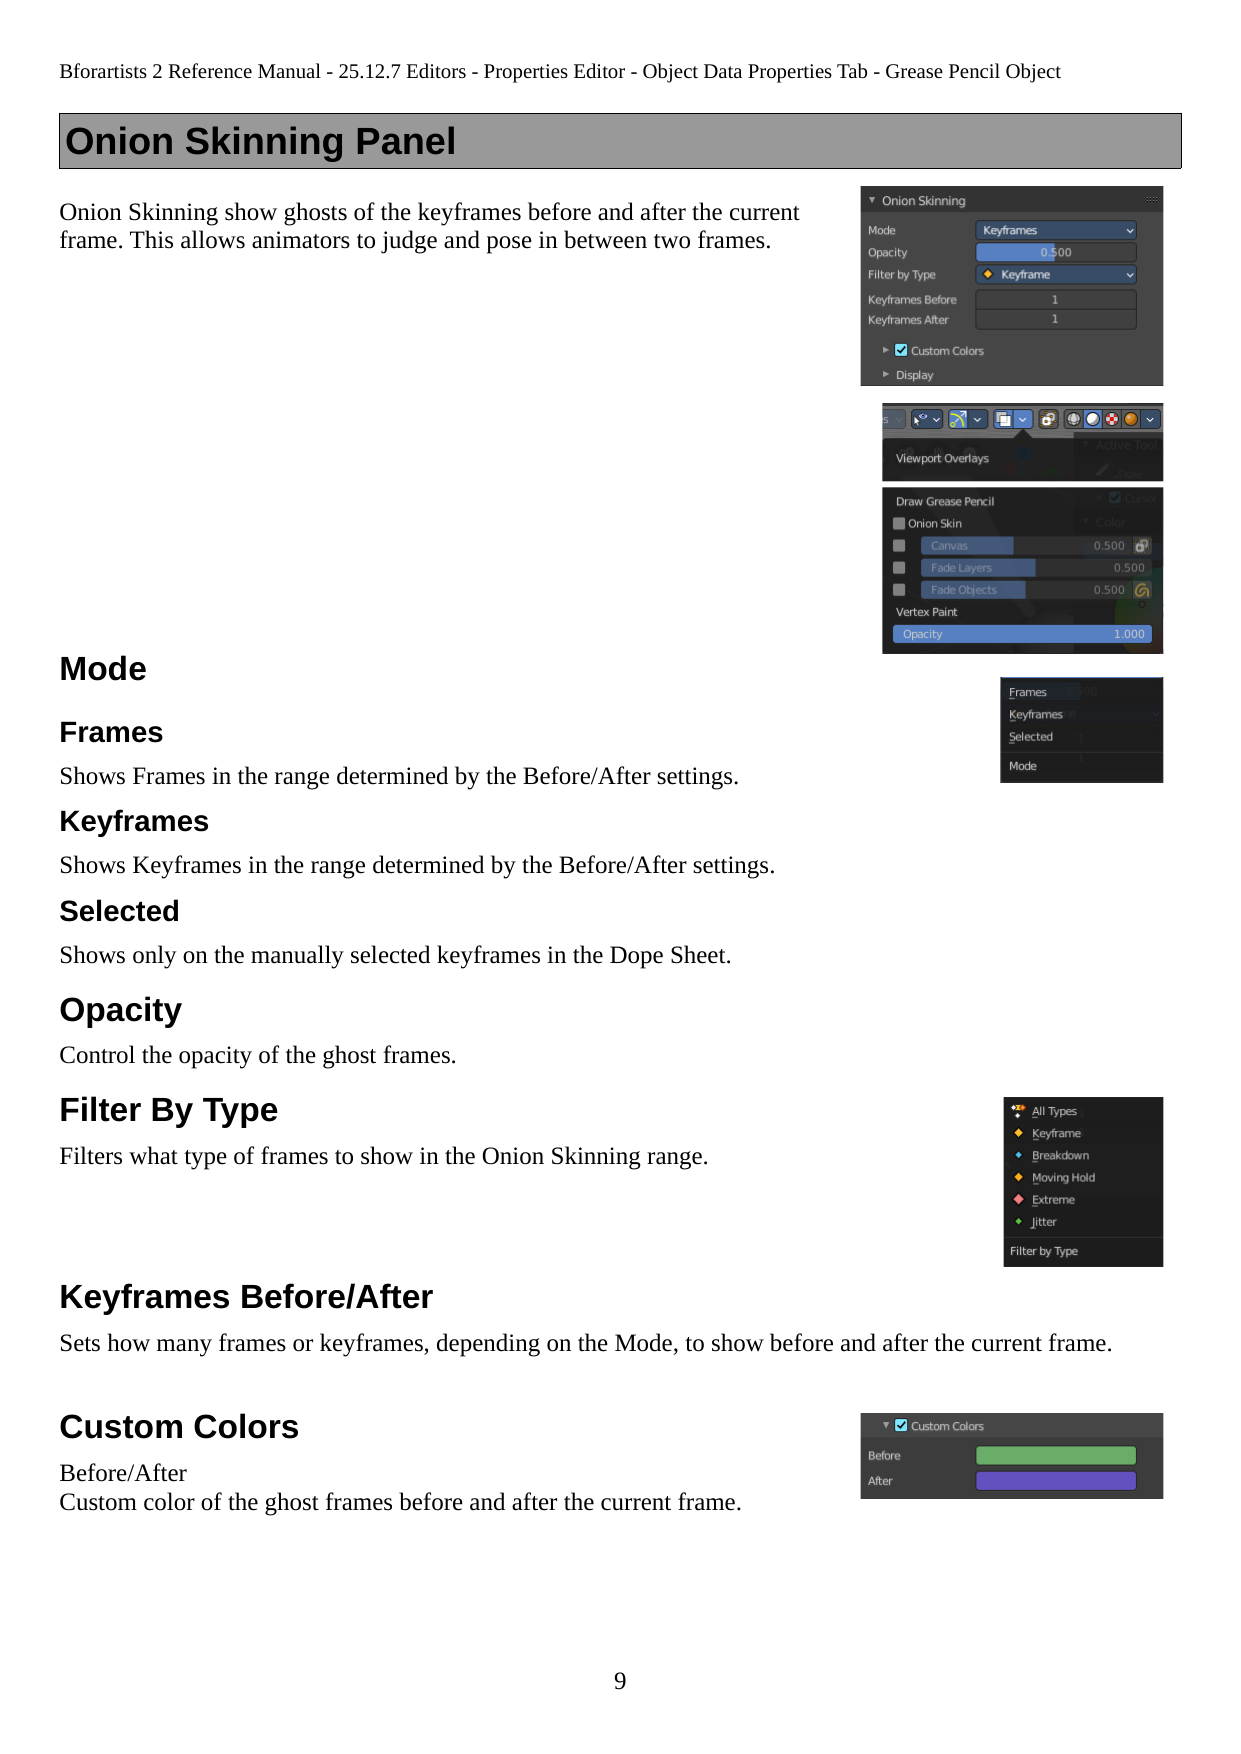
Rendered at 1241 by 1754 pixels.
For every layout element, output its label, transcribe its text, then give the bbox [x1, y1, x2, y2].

text [1164, 1458, 1181, 1487]
subtitle Opacity [59, 989, 1181, 1028]
subtitle Selected [59, 894, 1181, 927]
text Shows Frames in the range determined by the Before/After settings. [59, 761, 1181, 789]
picture [860, 1413, 1164, 1499]
subtitle Custom Colors [59, 1407, 1181, 1445]
text Control the opacity of the ghost frames. [59, 1041, 1181, 1069]
subtitle Mode [59, 649, 1181, 687]
subtitle Keyframes [59, 804, 1181, 838]
text Sets how many frames or keyframes, depending on the Mode, to show before and after the current frame. [59, 1328, 1181, 1357]
text Filters what type of frames to show in the Onion Skinning range. [59, 1141, 1003, 1170]
text Shows Keyframes in the range determined by the Before/After settings. [59, 850, 1181, 879]
picture [1003, 1097, 1164, 1267]
text Shows only on the manually selected keyframes in the Dope Sheet. [59, 940, 1181, 969]
subtitle [1164, 714, 1181, 748]
table_header Onion Skinning Panel [60, 114, 1181, 168]
text Before/After [59, 1458, 860, 1487]
picture [882, 403, 1164, 654]
text Onion Skinning show ghosts of the keyframes before and after the current frame. This allows animators to judge and pose in between two frames. [59, 197, 860, 254]
subtitle Filter By Type [59, 1090, 1181, 1129]
picture [860, 186, 1164, 386]
text Custom color of the ghost frames before and after the current frame. [59, 1487, 1181, 1515]
subtitle Keyframes Before/After [59, 1277, 1181, 1316]
subtitle Frames [59, 714, 1000, 748]
picture [1000, 677, 1164, 783]
